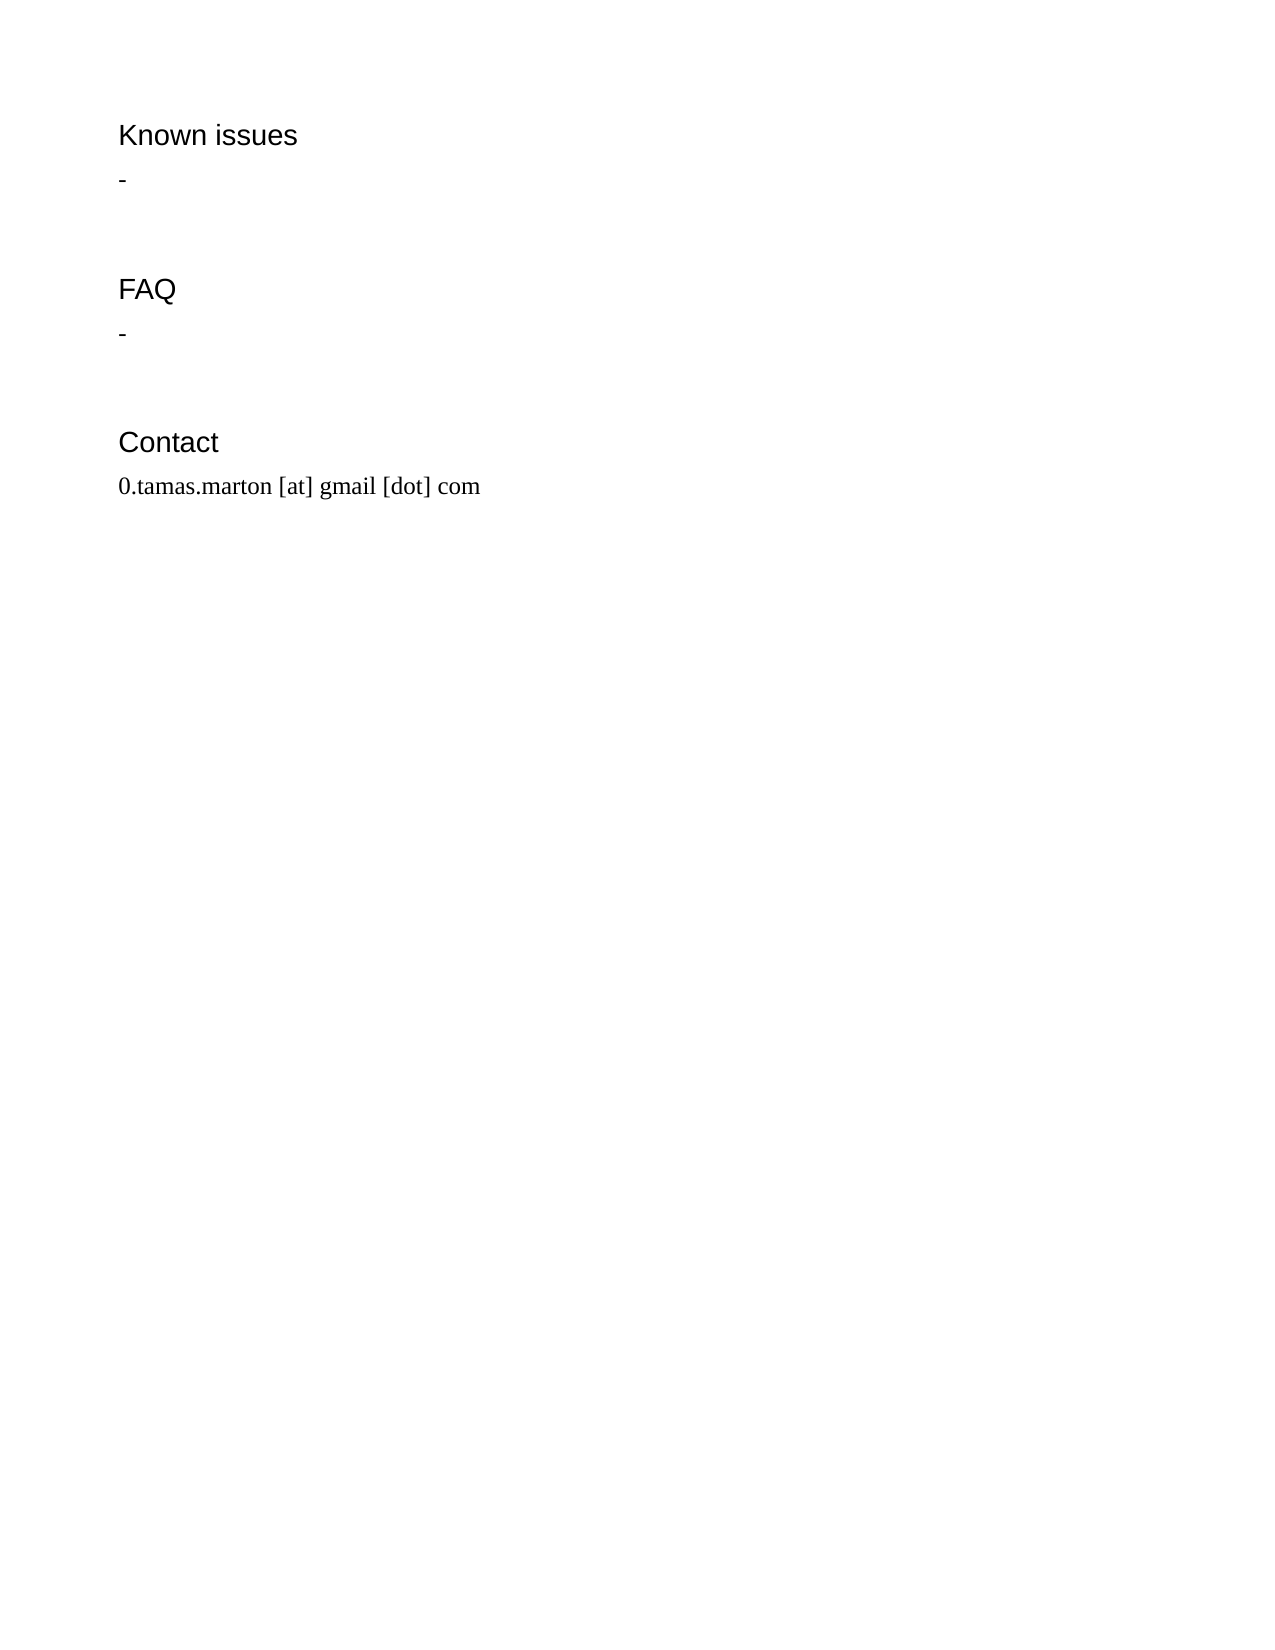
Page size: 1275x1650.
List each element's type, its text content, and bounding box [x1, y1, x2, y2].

subtitle Known issues [118, 118, 1157, 152]
text - [118, 318, 1157, 346]
subtitle Contact [118, 425, 1157, 459]
text 0.tamas.marton [at] gmail [dot] com [118, 471, 1157, 500]
text - [118, 164, 1157, 193]
subtitle FAQ [118, 272, 1157, 305]
